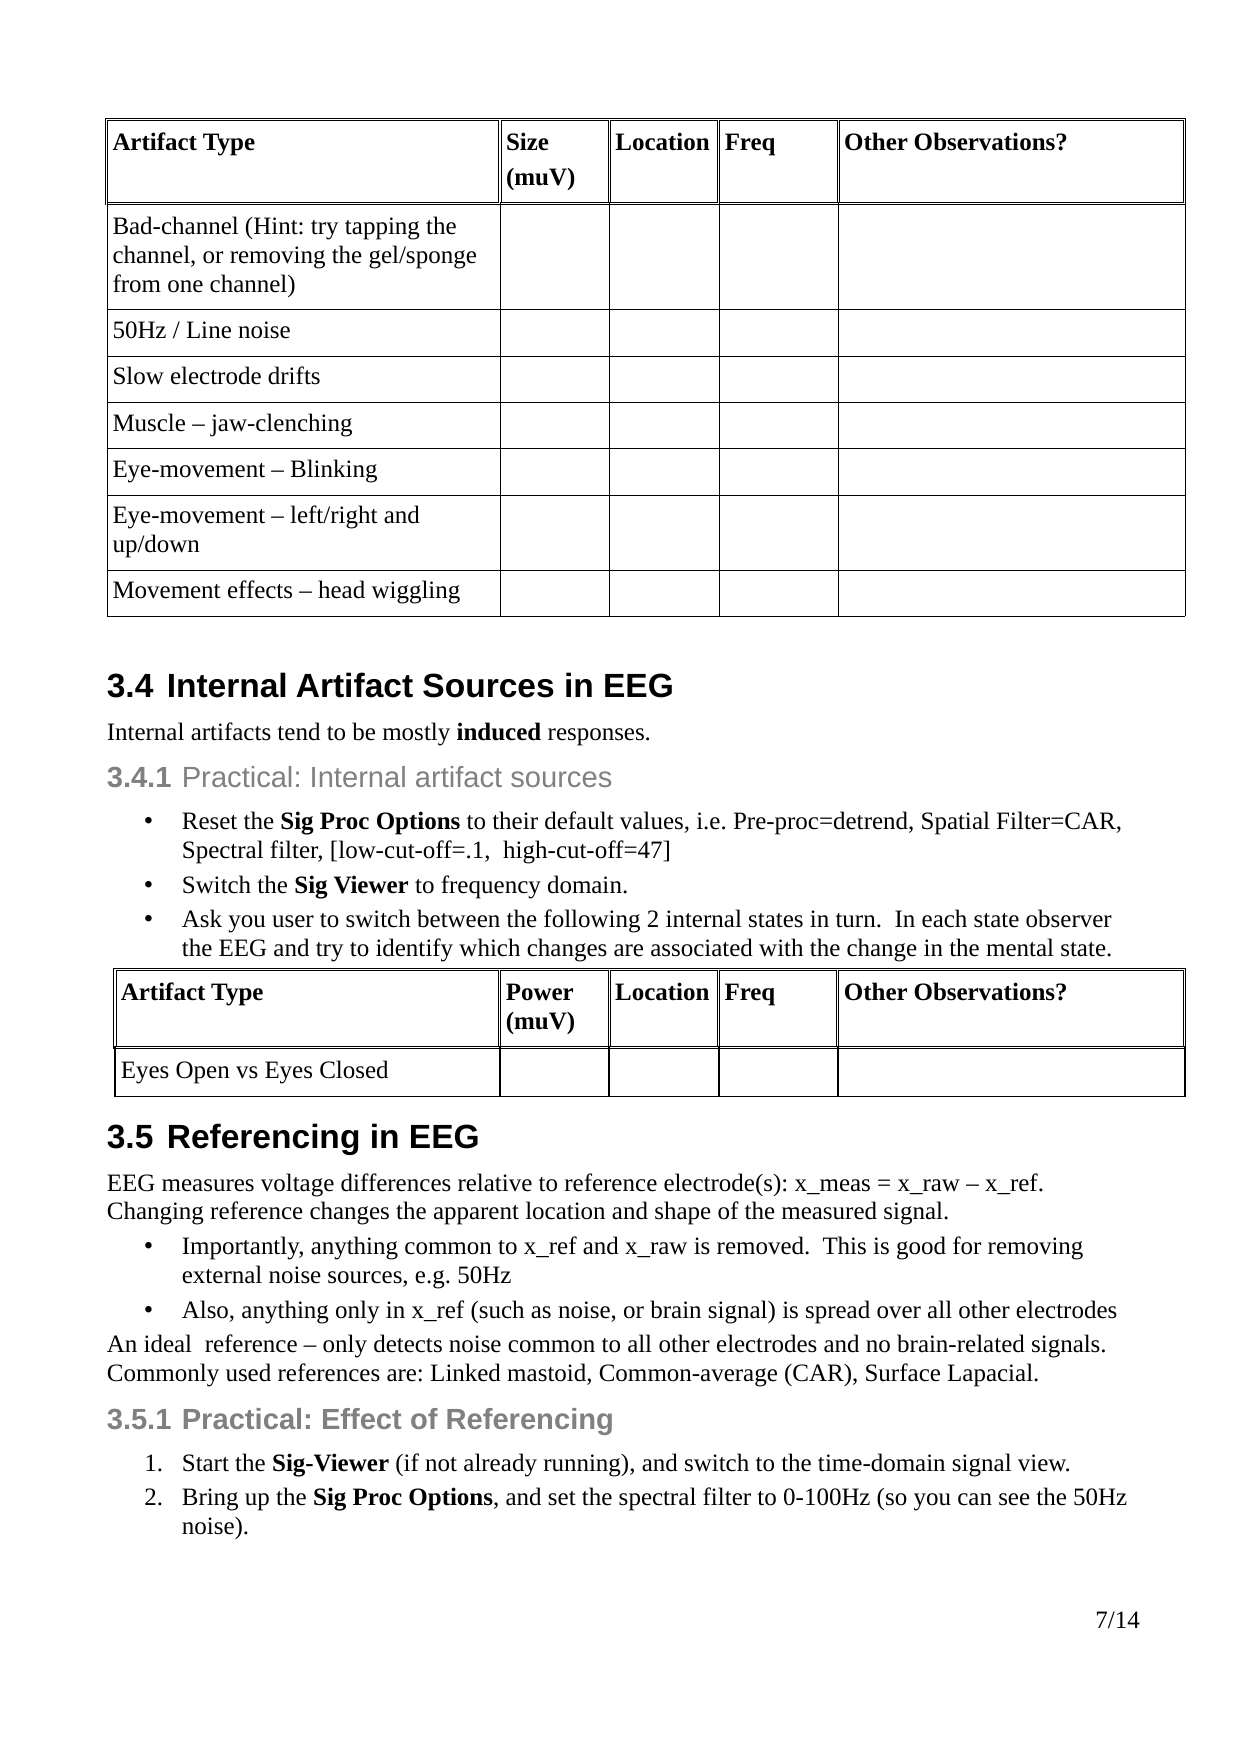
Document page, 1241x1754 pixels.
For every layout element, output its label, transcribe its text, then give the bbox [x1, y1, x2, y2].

table_cell [839, 571, 1185, 616]
table_cell [839, 403, 1185, 448]
table_cell [610, 449, 719, 494]
table_header Other Observations? [840, 121, 1183, 202]
table_header Freq [720, 121, 837, 202]
subtitle Practical: Effect of Referencing [107, 1402, 1139, 1435]
table_cell [720, 496, 838, 570]
table_cell [610, 310, 719, 356]
subtitle Referencing in EEG [107, 1117, 1139, 1155]
table_cell [839, 1049, 1184, 1096]
table_header Artifact Type [117, 971, 498, 1046]
table_cell [610, 496, 719, 570]
table_cell [501, 403, 609, 448]
table_header Artifact Type [108, 121, 498, 202]
table_cell [720, 357, 838, 402]
table_header Size (muV) [502, 121, 608, 202]
table_cell Eye-movement – left/right and up/down [108, 496, 500, 570]
table_cell [839, 496, 1185, 570]
table_cell [501, 357, 609, 402]
table_cell Eye-movement – Blinking [108, 449, 500, 494]
table_header Power (muV) [501, 971, 608, 1046]
table_cell [720, 403, 838, 448]
table_cell [501, 449, 609, 494]
table_cell [839, 310, 1185, 356]
table_cell [720, 571, 838, 616]
list Switch the Sig Viewer to frequency domain. [144, 870, 1139, 898]
table_cell Muscle – jaw-clenching [108, 403, 500, 448]
table_cell [610, 357, 719, 402]
table_cell [839, 205, 1185, 309]
subtitle Practical: Internal artifact sources [107, 760, 1139, 794]
table_cell [610, 1049, 718, 1096]
table_header Location [611, 971, 717, 1046]
table_cell Movement effects – head wiggling [108, 571, 500, 616]
list Importantly, anything common to x_ref and x_raw is removed. This is good for removing external noise sources, e.g. 50Hz [144, 1231, 1139, 1289]
list Ask you user to switch between the following 2 internal states in turn. In each state observer the EEG and try to identify which changes are associated with the change in the mental state. [144, 904, 1139, 962]
table_cell [501, 310, 609, 356]
table_cell [720, 1049, 837, 1096]
list Start the Sig-Viewer (if not already running), and switch to the time-domain signal view. [144, 1448, 1139, 1476]
table_header Freq [720, 971, 836, 1046]
text Internal artifacts tend to be mostly induced responses. [107, 717, 1139, 746]
table_cell [501, 496, 609, 570]
text An ideal reference – only detects noise common to all other electrodes and no brain-related signals. Commonly used references are: Linked mastoid, Common-average (CAR), Surface Lapacial. [107, 1329, 1139, 1387]
table_header Other Observations? [839, 971, 1183, 1046]
list Reset the Sig Proc Options to their default values, i.e. Pre-proc=detrend, Spatial Filter=CAR, Spectral filter, [low-cut-off=.1, high-cut-off=47] [144, 806, 1139, 864]
list Bring up the Sig Proc Options, and set the spectral filter to 0-100Hz (so you can see the 50Hz noise). [144, 1482, 1139, 1540]
table_cell [720, 205, 838, 309]
table_cell Eyes Open vs Eyes Closed [116, 1049, 499, 1096]
table_cell [501, 571, 609, 616]
table_cell [720, 449, 838, 494]
list Also, anything only in x_ref (such as noise, or brain signal) is spread over all other electrodes [144, 1295, 1139, 1323]
table_cell [610, 403, 719, 448]
table_cell 50Hz / Line noise [108, 310, 500, 356]
text EEG measures voltage differences relative to reference electrode(s): x_meas = x_raw – x_ref. Changing reference changes the apparent location and shape of the measured signal. [107, 1168, 1139, 1225]
subtitle Internal Artifact Sources in EEG [107, 666, 1139, 704]
table_cell [610, 205, 719, 309]
table_cell Bad-channel (Hint: try tapping the channel, or removing the gel/sponge from one channel) [108, 205, 500, 309]
table_cell [839, 449, 1185, 494]
table_cell [610, 571, 719, 616]
table_cell [501, 1049, 608, 1096]
table_cell [501, 205, 609, 309]
table_cell [720, 310, 838, 356]
table_header Location [611, 121, 717, 202]
table_cell [839, 357, 1185, 402]
table_cell Slow electrode drifts [108, 357, 500, 402]
